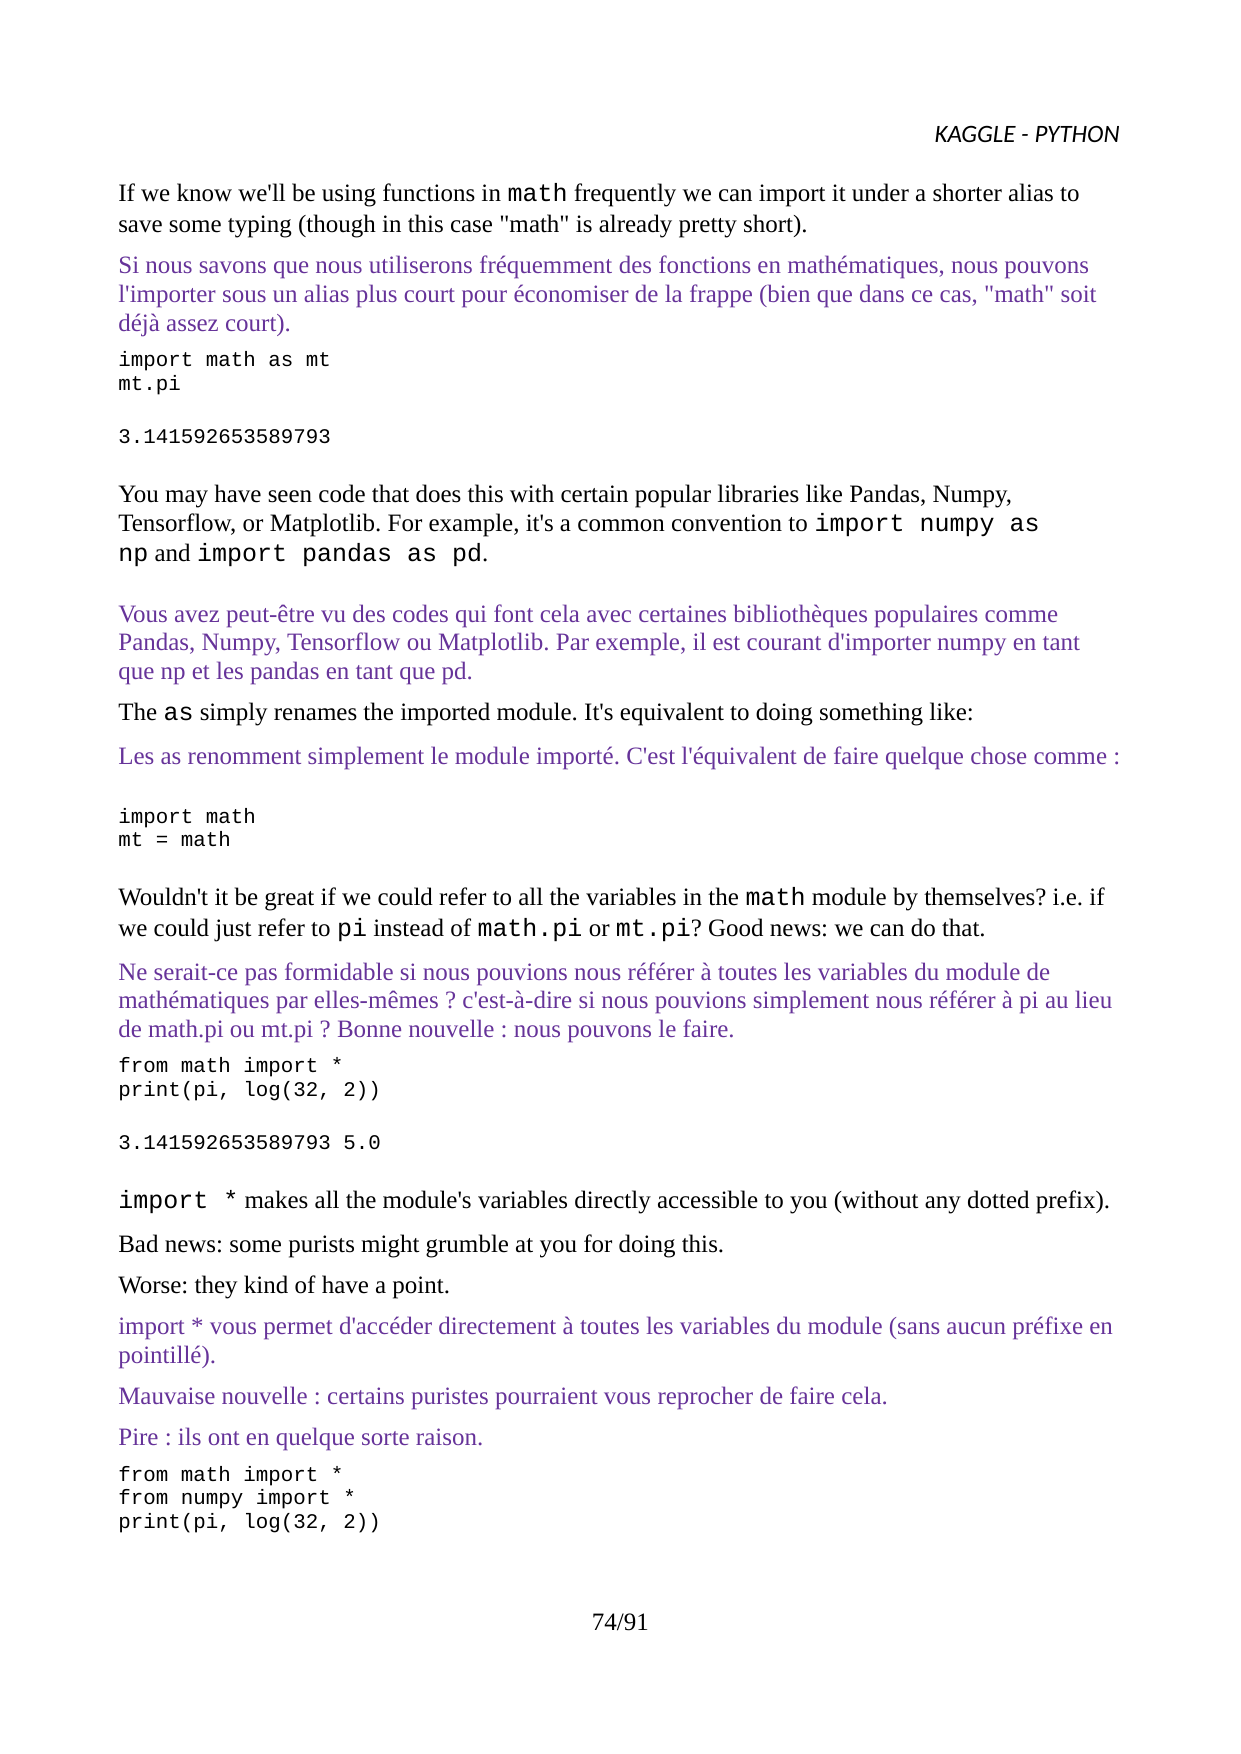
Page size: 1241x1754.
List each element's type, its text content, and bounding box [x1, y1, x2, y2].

text Worse: they kind of have a point. [118, 1270, 1122, 1299]
text print(pi, log(32, 2)) [118, 1511, 1122, 1534]
text Bad news: some purists might grumble at you for doing this. [118, 1229, 1122, 1257]
text Pire : ils ont en quelque sorte raison. [118, 1422, 1122, 1451]
text import * vous permet d'accéder directement à toutes les variables du module (sans aucun préfixe en pointillé). [118, 1311, 1122, 1369]
text Mauvaise nouvelle : certains puristes pourraient vous reprocher de faire cela. [118, 1381, 1122, 1410]
text from math import * [118, 1464, 1122, 1487]
text 3.141592653589793 [118, 426, 1122, 449]
text from numpy import * [118, 1487, 1122, 1511]
text Si nous savons que nous utiliserons fréquemment des fonctions en mathématiques, nous pouvons l'importer sous un alias plus court pour économiser de la frappe (bien que dans ce cas, "math" soit déjà assez court). [118, 250, 1122, 336]
text Ne serait-ce pas formidable si nous pouvions nous référer à toutes les variables du module de mathématiques par elles-mêmes ? c'est-à-dire si nous pouvions simplement nous référer à pi au lieu de math.pi ou mt.pi ? Bonne nouvelle : nous pouvons le faire. [118, 957, 1122, 1043]
text mt.pi [118, 373, 1122, 396]
text The as simply renames the imported module. It's equivalent to doing something like: [118, 697, 1122, 728]
text import math [118, 806, 1122, 829]
text print(pi, log(32, 2)) [118, 1079, 1122, 1103]
text Vous avez peut-être vu des codes qui font cela avec certaines bibliothèques populaires comme Pandas, Numpy, Tensorflow ou Matplotlib. Par exemple, il est courant d'importer numpy en tant que np et les pandas en tant que pd. [118, 599, 1122, 685]
text from math import * [118, 1055, 1122, 1079]
text import math as mt [118, 349, 1122, 373]
text import * makes all the module's variables directly accessible to you (without any dotted prefix). [118, 1185, 1122, 1216]
text Wouldn't it be great if we could refer to all the variables in the math module by themselves? i.e. if we could just refer to pi instead of math.pi or mt.pi? Good news: we can do that. [118, 882, 1122, 944]
text If we know we'll be using functions in math frequently we can import it under a shorter alias to save some typing (though in this case "math" is already pretty short). [118, 178, 1122, 238]
text Les as renomment simplement le module importé. C'est l'équivalent de faire quelque chose comme : [118, 741, 1122, 769]
text mt = math [118, 829, 1122, 853]
text 3.141592653589793 5.0 [118, 1132, 1122, 1156]
text You may have seen code that does this with certain popular libraries like Pandas, Numpy, Tensorflow, or Matplotlib. For example, it's a common convention to import numpy as np and import pandas as pd. [118, 479, 1063, 569]
